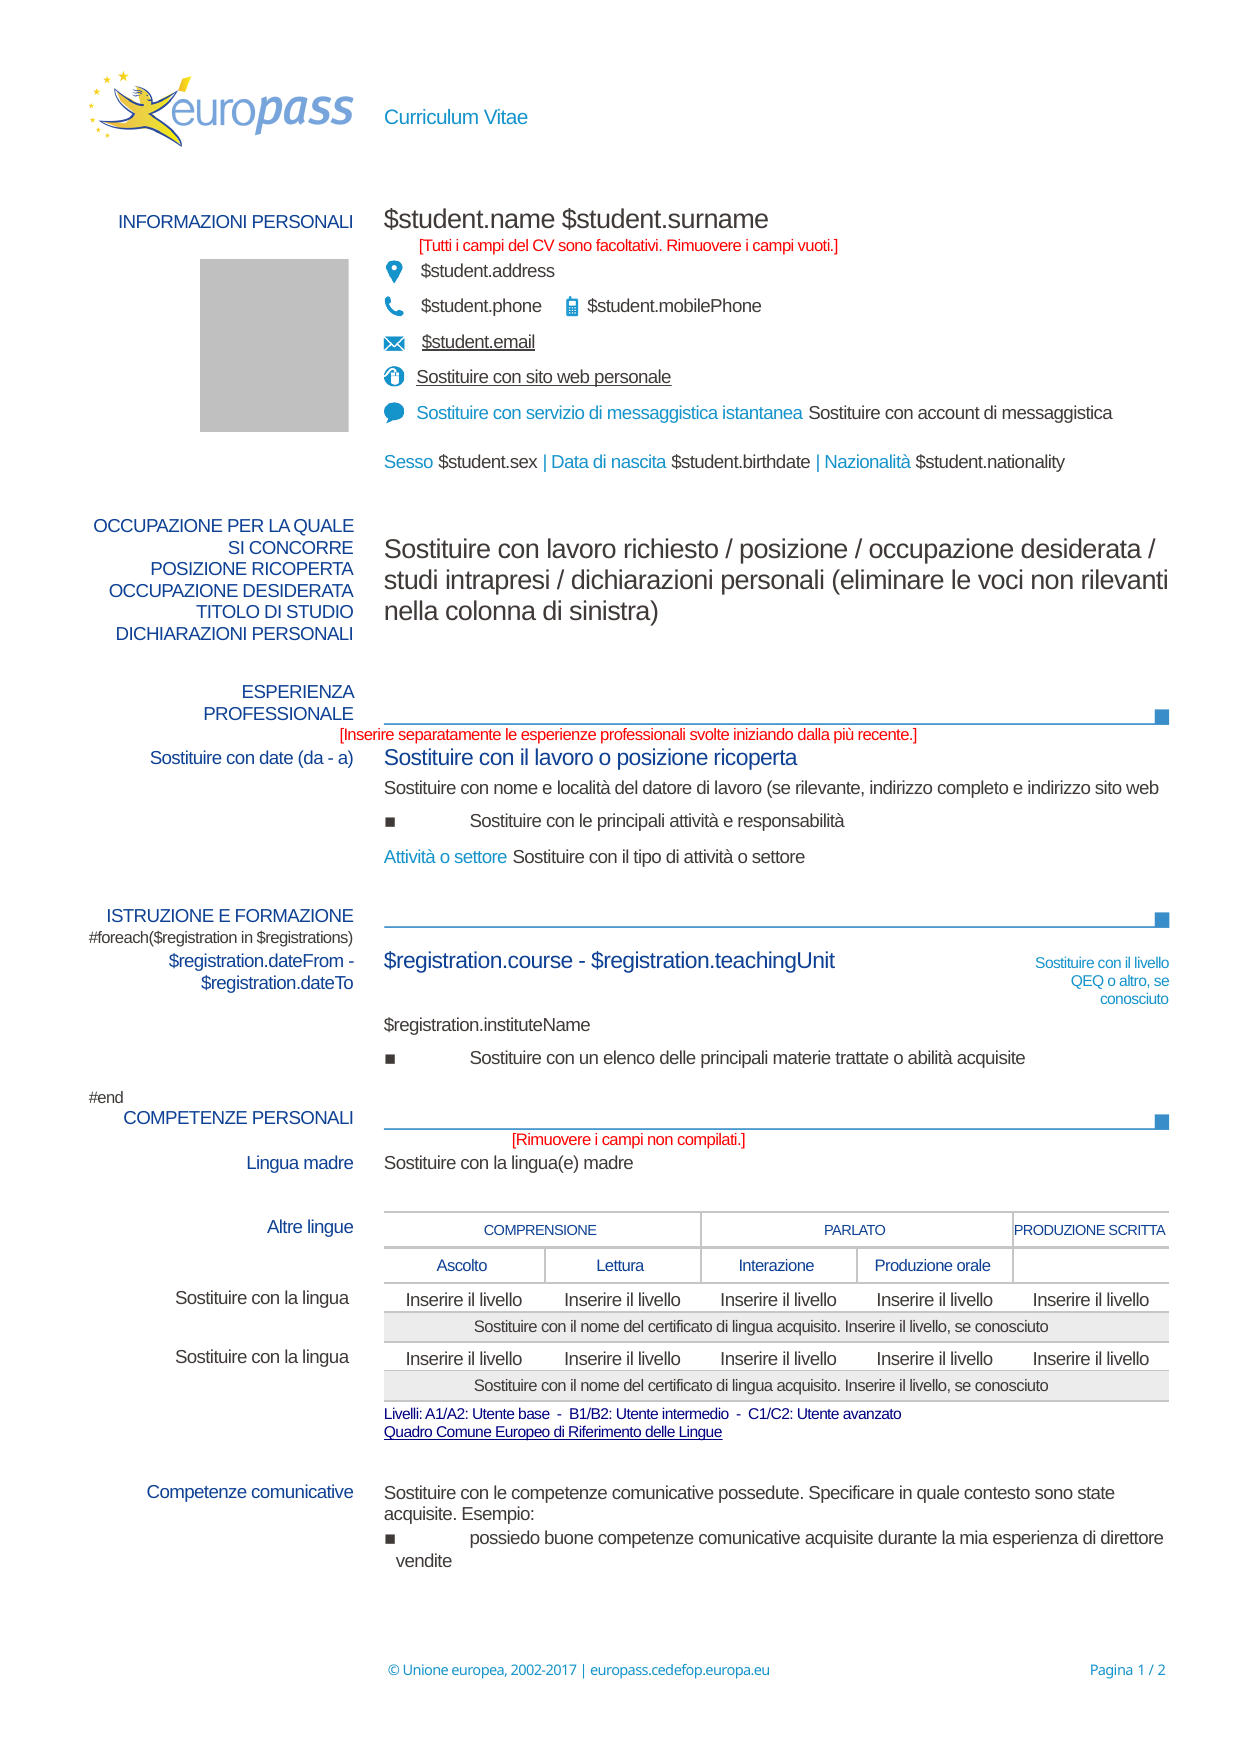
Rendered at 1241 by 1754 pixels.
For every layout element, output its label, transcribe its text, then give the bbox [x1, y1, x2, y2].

table_header Sostituire con il lavoro o posizione ricoperta [384, 744, 1169, 771]
table_cell Sostituire con il nome del certificato di lingua acquisito. Inserire il livello, se conosciuto [384, 1313, 1169, 1341]
picture [200, 259, 349, 432]
table_cell Inserire il livello [857, 1343, 1013, 1370]
table_header Sostituire con date (da - a) [89, 744, 384, 868]
table_header ESPERIENZA PROFESSIONALE [89, 681, 384, 724]
table_cell [Tutti i campi del CV sono facoltativi. Rimuovere i campi vuoti.] [89, 236, 1169, 260]
table_cell Altre lingue [89, 1211, 384, 1282]
table_header $student.name $student.surname [384, 201, 1169, 236]
table_cell Inserire il livello [1013, 1343, 1169, 1370]
table_cell Inserire il livello [857, 1284, 1013, 1311]
table_cell $student.email [384, 331, 1169, 366]
text #foreach($registration in $registrations) [88, 927, 1169, 947]
table_cell Sostituire con sito web personale [384, 366, 1169, 401]
table_cell Inserire il livello [384, 1343, 544, 1370]
table_cell $registration.instituteName [384, 1008, 1169, 1044]
table_cell [89, 1176, 384, 1211]
table_cell PARLATO [702, 1213, 1012, 1246]
table_cell Lettura [546, 1249, 700, 1282]
picture [383, 330, 405, 355]
table_cell Inserire il livello [545, 1343, 701, 1370]
table_header Lingua madre [89, 1149, 384, 1176]
table_header [384, 1107, 1169, 1114]
table_cell Ascolto [384, 1249, 544, 1282]
table_cell Attività o settore Sostituire con il tipo di attività o settore [384, 833, 1169, 868]
picture [383, 259, 405, 284]
table_header [384, 681, 1169, 709]
table_cell [89, 260, 384, 478]
picture [383, 295, 405, 317]
table_cell [89, 1400, 384, 1441]
table_header $registration.course - $registration.teachingUnit [384, 947, 1033, 1008]
table_cell Sostituire con le principali attività e responsabilità [384, 807, 1169, 832]
table_cell Sostituire con la lingua [89, 1282, 384, 1311]
table_header INFORMAZIONI PERSONALI [89, 201, 384, 236]
table_cell [89, 1311, 384, 1341]
picture [88, 70, 354, 147]
text #end [88, 1087, 1169, 1107]
picture [383, 1114, 1170, 1130]
table_cell [384, 284, 1169, 295]
table_cell Interazione [702, 1249, 856, 1282]
table_cell [384, 1176, 1169, 1211]
table_cell $student.phone $student.mobilePhone [384, 295, 1169, 331]
table_cell Sesso $student.sex | Data di nascita $student.birthdate | Nazionalità $student.nationality [384, 437, 1169, 478]
picture [383, 709, 1170, 725]
table_header $registration.dateFrom - $registration.dateTo [89, 947, 384, 1070]
table_cell Produzione orale [858, 1249, 1012, 1282]
table_cell Inserire il livello [384, 1284, 544, 1311]
table_header COMPETENZE PERSONALI [89, 1107, 384, 1129]
picture [383, 401, 405, 424]
table_cell COMPRENSIONE [384, 1213, 700, 1246]
table_header ISTRUZIONE E FORMAZIONE [89, 905, 384, 927]
table_cell Sostituire con nome e località del datore di lavoro (se rilevante, indirizzo completo e indirizzo sito web [384, 771, 1169, 807]
table_cell Inserire il livello [545, 1284, 701, 1311]
table_cell Livelli: A1/A2: Utente base - B1/B2: Utente intermedio - C1/C2: Utente avanzato Quadro Comune Europeo di Riferimento delle Lingue [384, 1402, 1169, 1441]
table_header [384, 905, 1169, 912]
table_header Sostituire con le competenze comunicative possedute. Specificare in quale contesto sono state acquisite. Esempio: possiedo buone competenze comunicative acquisite durante la mia esperienza di direttore vendite [384, 1479, 1169, 1572]
table_header Sostituire con la lingua(e) madre [384, 1149, 1169, 1176]
table_header occupaZIONE PER LA QUALE SI CONCORRE POSIZIONE RICOPERTA OCCUPAZIONE DESIDERATA TITOLO DI STUDIO DICHIARAZIONI PERSONALI [89, 515, 384, 644]
table_cell Sostituire con un elenco delle principali materie trattate o abilità acquisite [384, 1044, 1169, 1070]
table_cell Sostituire con il nome del certificato di lingua acquisito. Inserire il livello, se conosciuto [384, 1371, 1169, 1400]
table_header Sostituire con il livello QEQ o altro, se conosciuto [1033, 947, 1169, 1008]
table_header Sostituire con lavoro richiesto / posizione / occupazione desiderata / studi intrapresi / dichiarazioni personali (eliminare le voci non rilevanti nella colonna di sinistra) [384, 515, 1169, 644]
table_cell [1014, 1249, 1169, 1282]
table_cell Inserire il livello [701, 1343, 857, 1370]
table_cell PRODUZIONE SCRITTA [1014, 1213, 1169, 1246]
picture [384, 912, 1170, 928]
picture [561, 295, 583, 317]
table_header Competenze comunicative [89, 1479, 384, 1572]
table_cell Inserire il livello [1013, 1284, 1169, 1311]
table_cell $student.address [405, 260, 1169, 283]
table_cell Sostituire con la lingua [89, 1341, 384, 1370]
picture [383, 366, 405, 387]
text [Inserire separatamente le esperienze professionali svolte iniziando dalla più recente.] [88, 724, 1169, 744]
table_cell [89, 1370, 384, 1400]
table_cell Sostituire con servizio di messaggistica istantanea Sostituire con account di messaggistica [384, 401, 1169, 437]
table_cell Inserire il livello [701, 1284, 857, 1311]
text [Rimuovere i campi non compilati.] [88, 1129, 1169, 1148]
